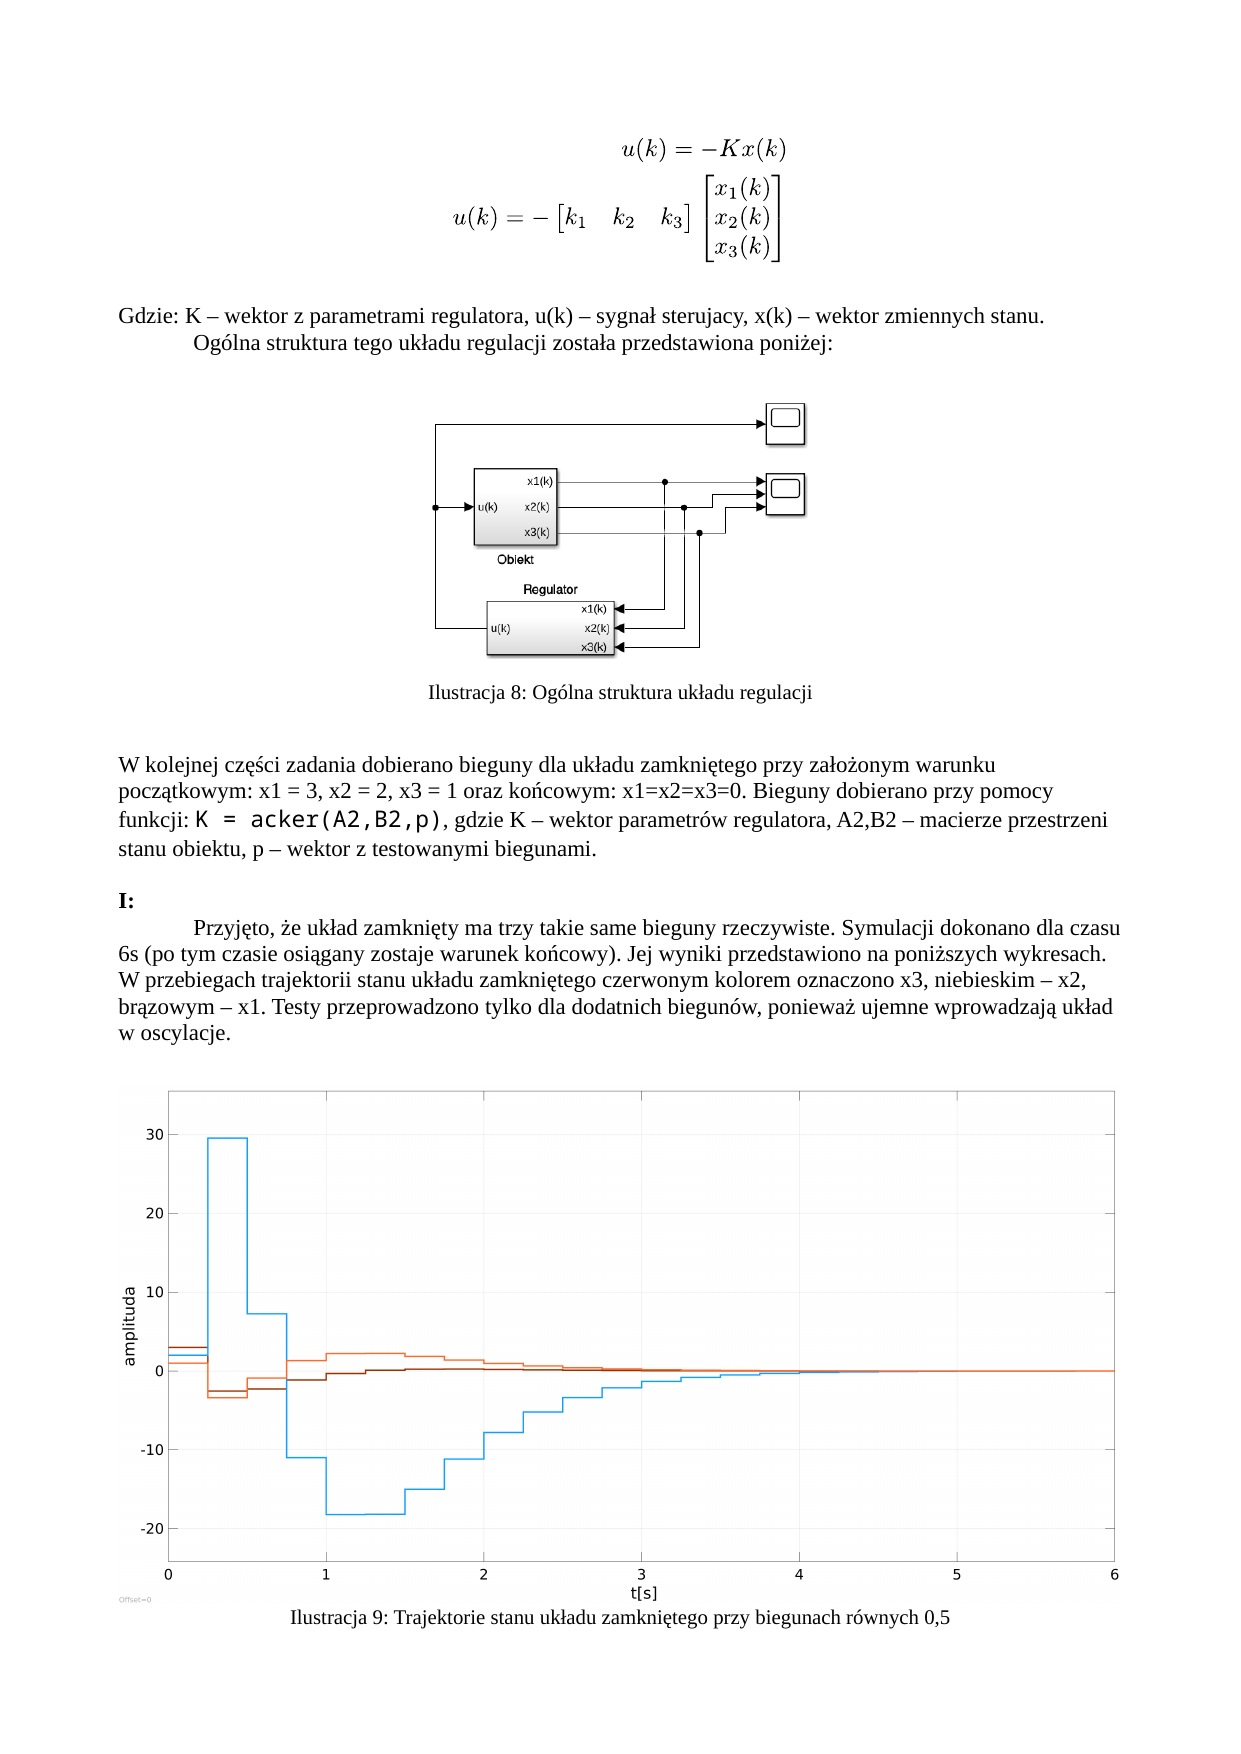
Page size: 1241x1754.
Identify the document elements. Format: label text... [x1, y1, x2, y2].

text I: [118, 887, 1122, 914]
text Ilustracja 9: Trajektorie stanu układu zamkniętego przy biegunach równych 0,5 [118, 1606, 1122, 1629]
text Gdzie: K – wektor z parametrami regulatora, u(k) – sygnał sterujacy, x(k) – wektor zmiennych stanu. [118, 303, 1122, 329]
text Ilustracja 8: Ogólna struktura układu regulacji [412, 681, 829, 704]
text Przyjęto, że układ zamknięty ma trzy takie same bieguny rzeczywiste. Symulacji dokonano dla czasu 6s (po tym czasie osiągany zostaje warunek końcowy). Jej wyniki przedstawiono na poniższych wykresach. W przebiegach trajektorii stanu układu zamkniętego czerwonym kolorem oznaczono x3, niebieskim – x2, brązowym – x1. Testy przeprowadzono tylko dla dodatnich biegunów, ponieważ ujemne wprowadzają układ w oscylacje. [118, 914, 1122, 1045]
text W kolejnej części zadania dobierano bieguny dla układu zamkniętego przy założonym warunku początkowym: x1 = 3, x2 = 2, x3 = 1 oraz końcowym: x1=x2=x3=0. Bieguny dobierano przy pomocy funkcji: K = acker(A2,B2,p), gdzie K – wektor parametrów regulatora, A2,B2 – macierze przestrzeni stanu obiektu, p – wektor z testowanymi biegunami. [118, 751, 1122, 861]
text Ogólna struktura tego układu regulacji została przedstawiona poniżej: [118, 329, 1122, 355]
picture [411, 392, 829, 681]
picture [118, 1086, 1123, 1606]
